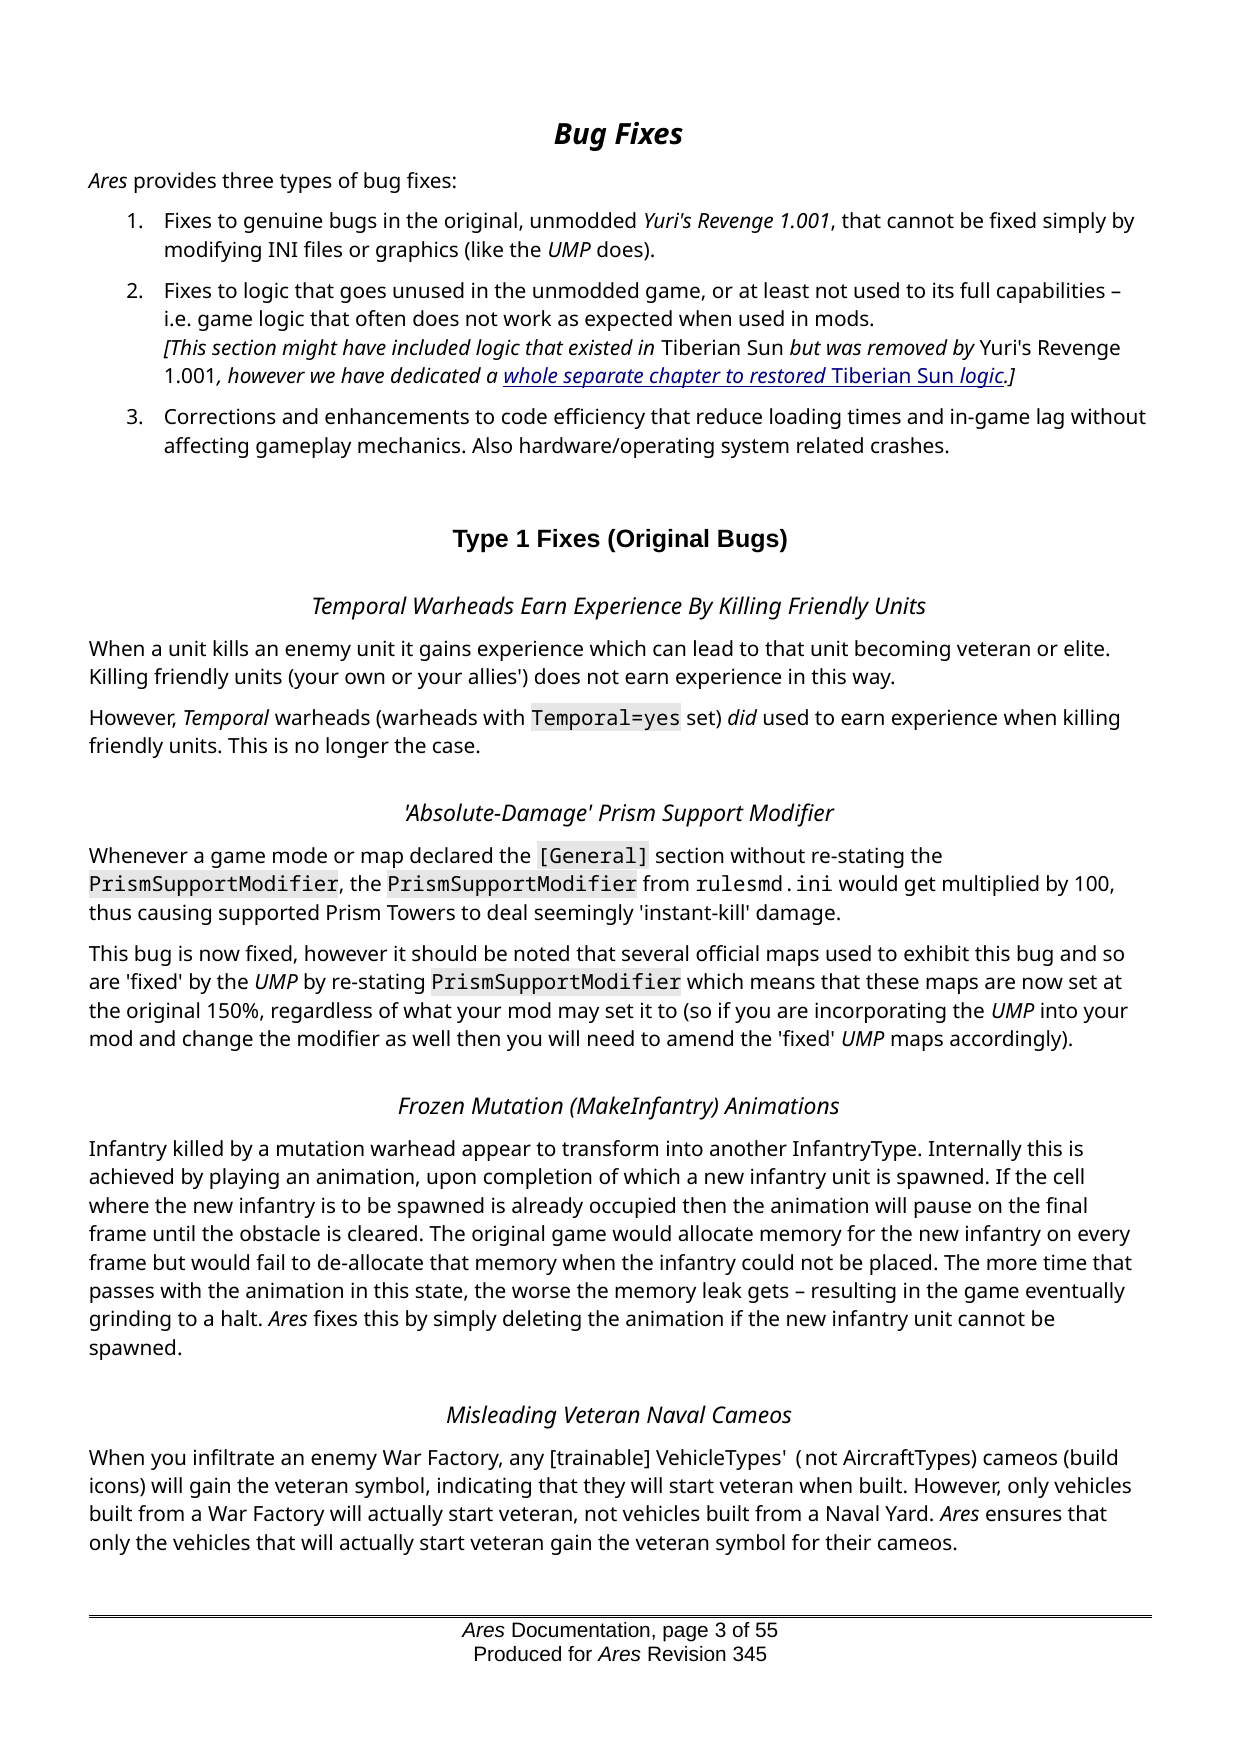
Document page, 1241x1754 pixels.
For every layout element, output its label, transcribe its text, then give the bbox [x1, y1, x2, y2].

text This bug is now fixed, however it should be noted that several official maps used to exhibit this bug and so are 'fixed' by the UMP by re-stating PrismSupportModifier which means that these maps are now set at the original 150%, regardless of what your mod may set it to (so if you are incorporating the UMP into your mod and change the modifier as well then you will need to amend the 'fixed' UMP maps accordingly). [88, 939, 1152, 1053]
text When you infiltrate an enemy War Factory, any [trainable] VehicleTypes' (not AircraftTypes) cameos (build icons) will gain the veteran symbol, indicating that they will start veteran when built. However, only vehicles built from a War Factory will actually start veteran, not vehicles built from a Naval Yard. Ares ensures that only the vehicles that will actually start veteran gain the veteran symbol for their cameos. [88, 1443, 1152, 1556]
subtitle 'Absolute-Damage' Prism Support Modifier [88, 797, 1152, 829]
text However, Temporal warheads (warheads with Temporal=yes set) did used to earn experience when killing friendly units. This is no longer the case. [88, 703, 1152, 760]
subtitle Type 1 Fixes (Original Bugs) [88, 524, 1152, 553]
list Fixes to genuine bugs in the original, unmodded Yuri's Revenge 1.001, that cannot be fixed simply by modifying INI files or graphics (like the UMP does). [126, 207, 1152, 263]
text Ares provides three types of bug fixes: [88, 166, 1152, 194]
list Fixes to logic that goes unused in the unmodded game, or at least not used to its full capabilities – i.e. game logic that often does not work as expected when used in mods. [This section might have included logic that existed in Tiberian Sun but was removed by Yuri's Revenge 1.001, however we have dedicated a whole separate chapter to restored Tiberian Sun logic.] [126, 276, 1152, 390]
subtitle Temporal Warheads Earn Experience By Killing Friendly Units [88, 590, 1152, 621]
subtitle Frozen Mutation (MakeInfantry) Animations [88, 1090, 1152, 1121]
text When a unit kills an enemy unit it gains experience which can lead to that unit becoming veteran or elite. Killing friendly units (your own or your allies') does not earn experience in this way. [88, 634, 1152, 691]
text Whenever a game mode or map declared the [General] section without re-stating the PrismSupportModifier, the PrismSupportModifier from rulesmd.ini would get multiplied by 100, thus causing supported Prism Towers to deal seemingly 'instant-kill' damage. [88, 841, 1152, 926]
subtitle Bug Fixes [88, 113, 1152, 153]
list Corrections and enhancements to code efficiency that reduce loading times and in-game lag without affecting gameplay mechanics. Also hardware/operating system related crashes. [126, 402, 1152, 459]
text Infantry killed by a mutation warhead appear to transform into another InfantryType. Internally this is achieved by playing an animation, upon completion of which a new infantry unit is spawned. If the cell where the new infantry is to be spawned is already occupied then the animation will pause on the final frame until the obstacle is cleared. The original game would allocate memory for the new infantry on every frame but would fail to de-allocate that memory when the infantry could not be placed. The more time that passes with the animation in this state, the worse the memory leak gets – resulting in the game eventually grinding to a halt. Ares fixes this by simply deleting the animation if the new infantry unit cannot be spawned. [88, 1134, 1152, 1361]
subtitle Misleading Veteran Naval Cameos [88, 1399, 1152, 1430]
